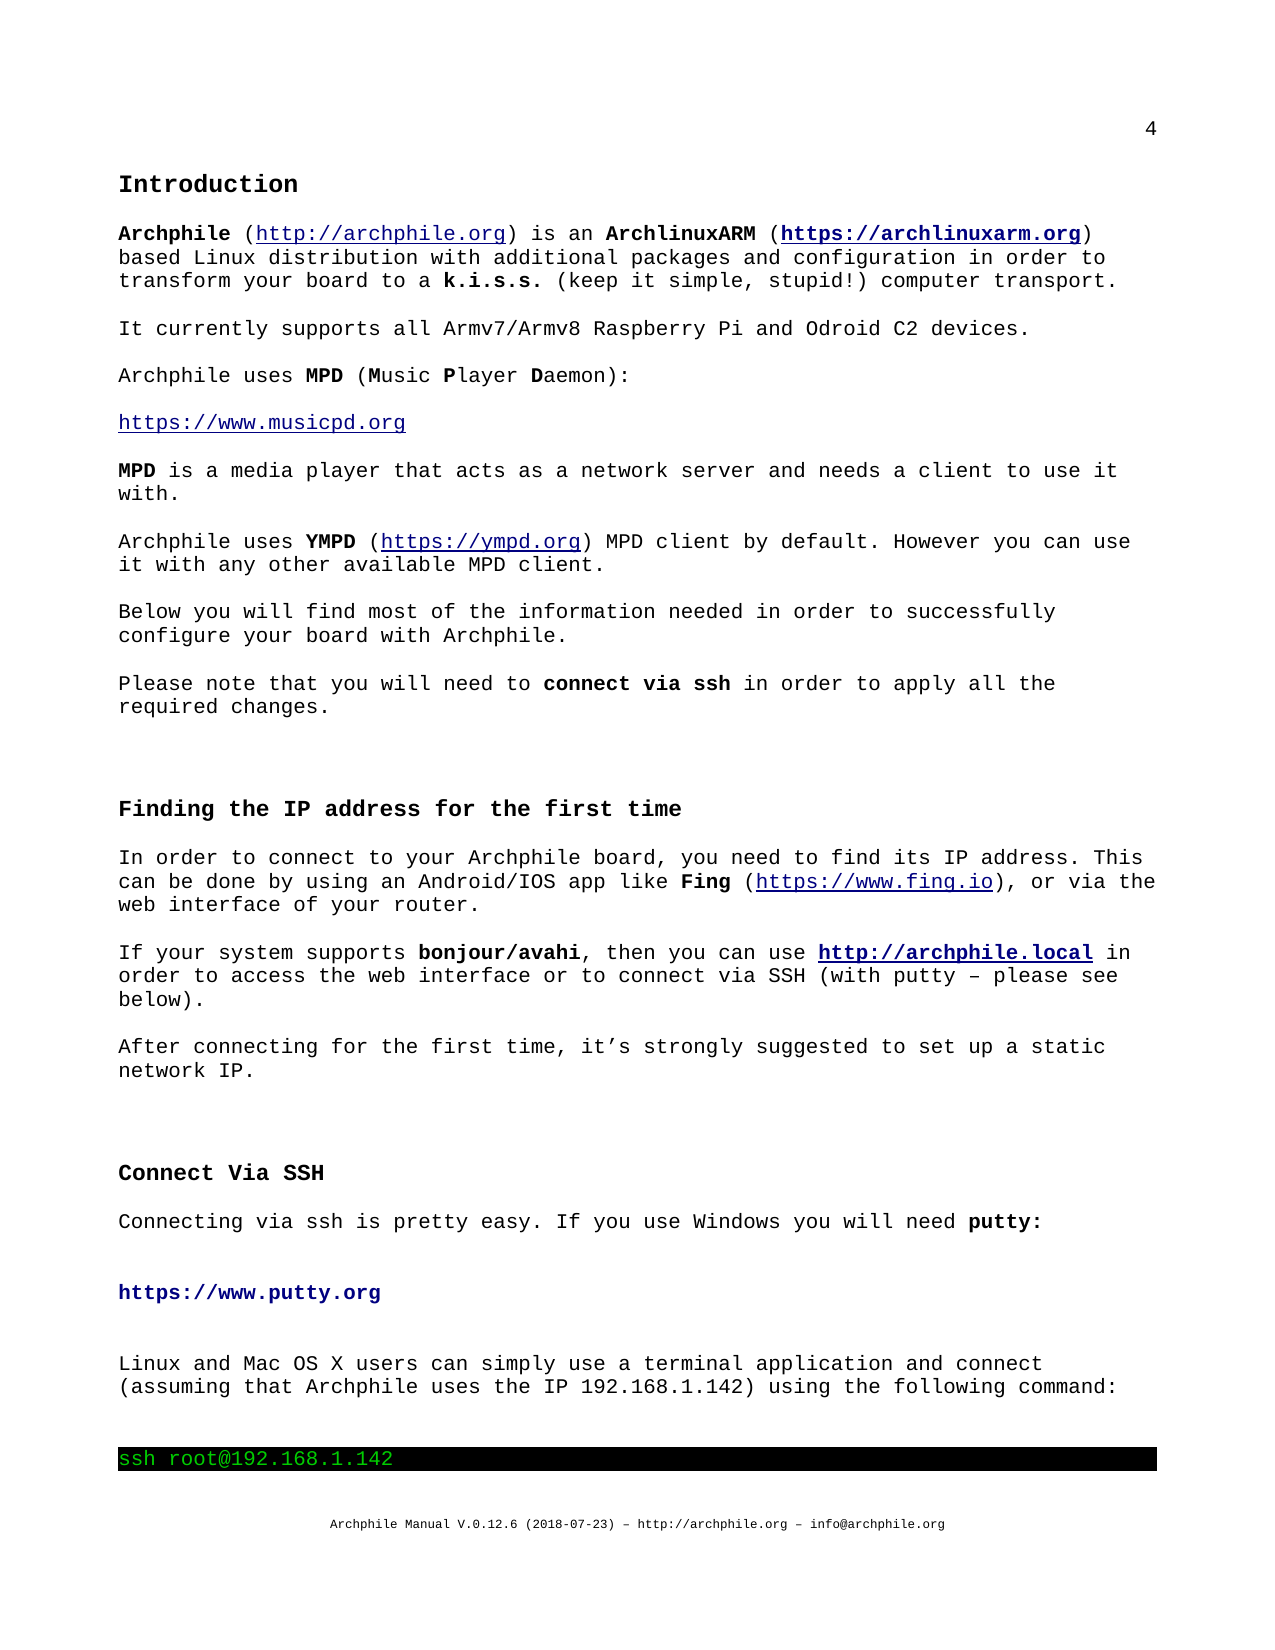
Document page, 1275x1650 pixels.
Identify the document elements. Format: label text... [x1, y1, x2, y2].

text It currently supports all Armv7/Armv8 Raspberry Pi and Odroid C2 devices. [118, 318, 1157, 341]
text In order to connect to your Archphile board, you need to find its IP address. This can be done by using an Android/IOS app like Fing (https://www.fing.io), or via the web interface of your router. [118, 847, 1157, 918]
text If your system supports bonjour/avahi, then you can use http://archphile.local in order to access the web interface or to connect via SSH (with putty – please see below). [118, 942, 1157, 1013]
text Below you will find most of the information needed in order to successfully configure your board with Archphile. [118, 602, 1157, 649]
text Archphile uses MPD (Music Player Daemon): [118, 365, 1157, 389]
text Connecting via ssh is pretty easy. If you use Windows you will need putty: [118, 1211, 1157, 1235]
text Archphile (http://archphile.org) is an ArchlinuxARM (https://archlinuxarm.org) based Linux distribution with additional packages and configuration in order to transform your board to a k.i.s.s. (keep it simple, stupid!) computer transport. [118, 223, 1157, 294]
text Archphile uses YMPD (https://ympd.org) MPD client by default. However you can use it with any other available MPD client. [118, 531, 1157, 578]
text Connect Via SSH [118, 1161, 1157, 1187]
text Finding the IP address for the first time [118, 798, 1157, 823]
text https://www.putty.org [118, 1282, 1157, 1306]
text MPD is a media player that acts as a network server and needs a client to use it with. [118, 460, 1157, 507]
text Linux and Mac OS X users can simply use a terminal application and connect (assuming that Archphile uses the IP 192.168.1.142) using the following command: [118, 1353, 1157, 1400]
text https://www.musicpd.org [118, 412, 1157, 436]
text After connecting for the first time, it’s strongly suggested to set up a static network IP. [118, 1036, 1157, 1084]
text ssh root@192.168.1.142 [118, 1447, 1157, 1471]
text Please note that you will need to connect via ssh in order to apply all the required changes. [118, 672, 1157, 720]
text Introduction [118, 171, 1157, 199]
